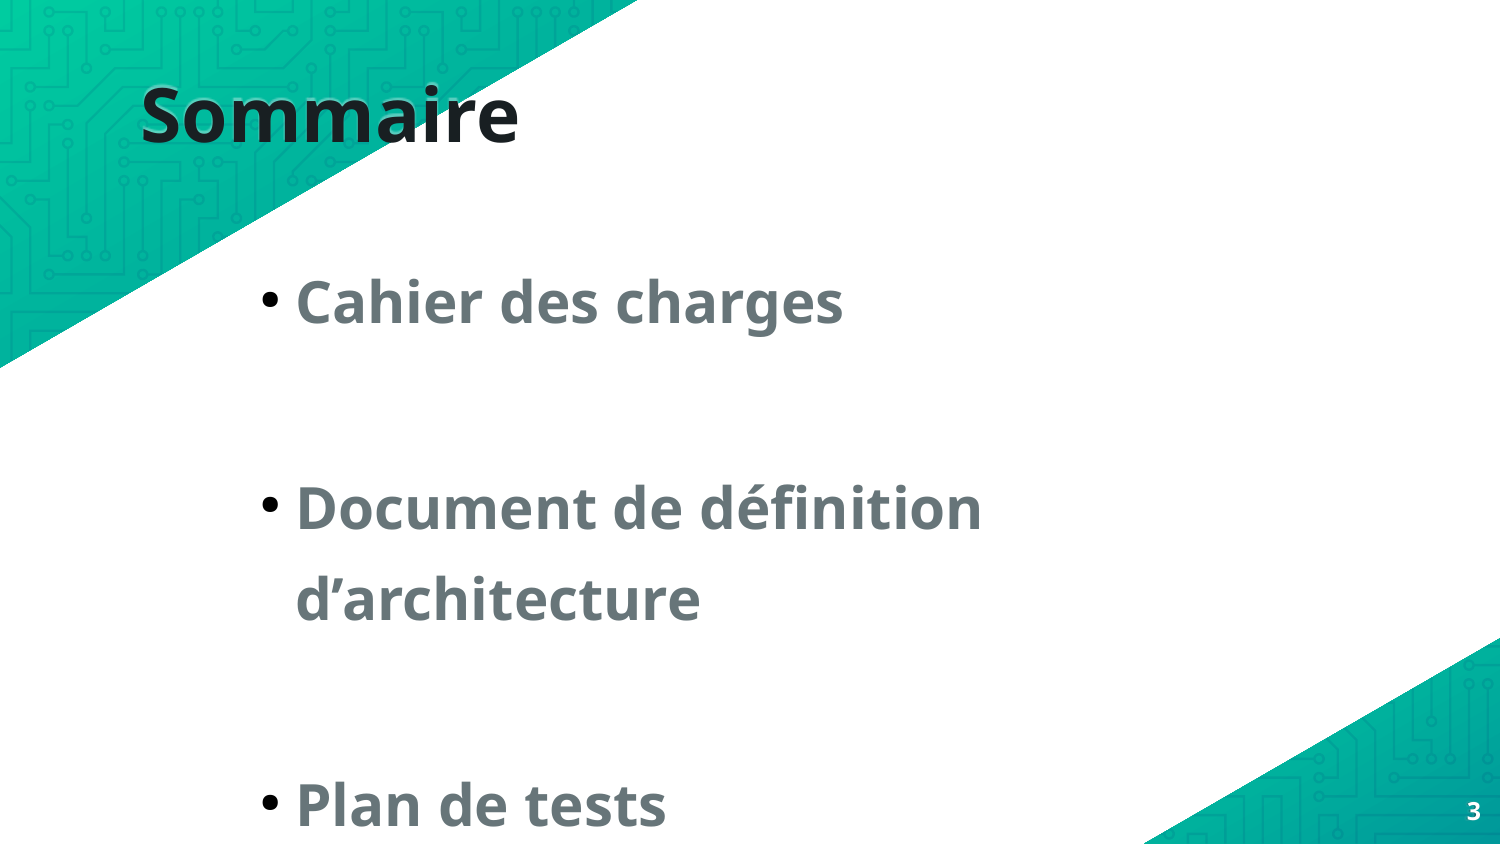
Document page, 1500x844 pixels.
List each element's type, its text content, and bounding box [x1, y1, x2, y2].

title Sommaire [140, 78, 1360, 160]
list Cahier des charges Document de définition d’architecture Plan de tests [259, 249, 1371, 764]
slide_number [1391, 779, 1482, 844]
